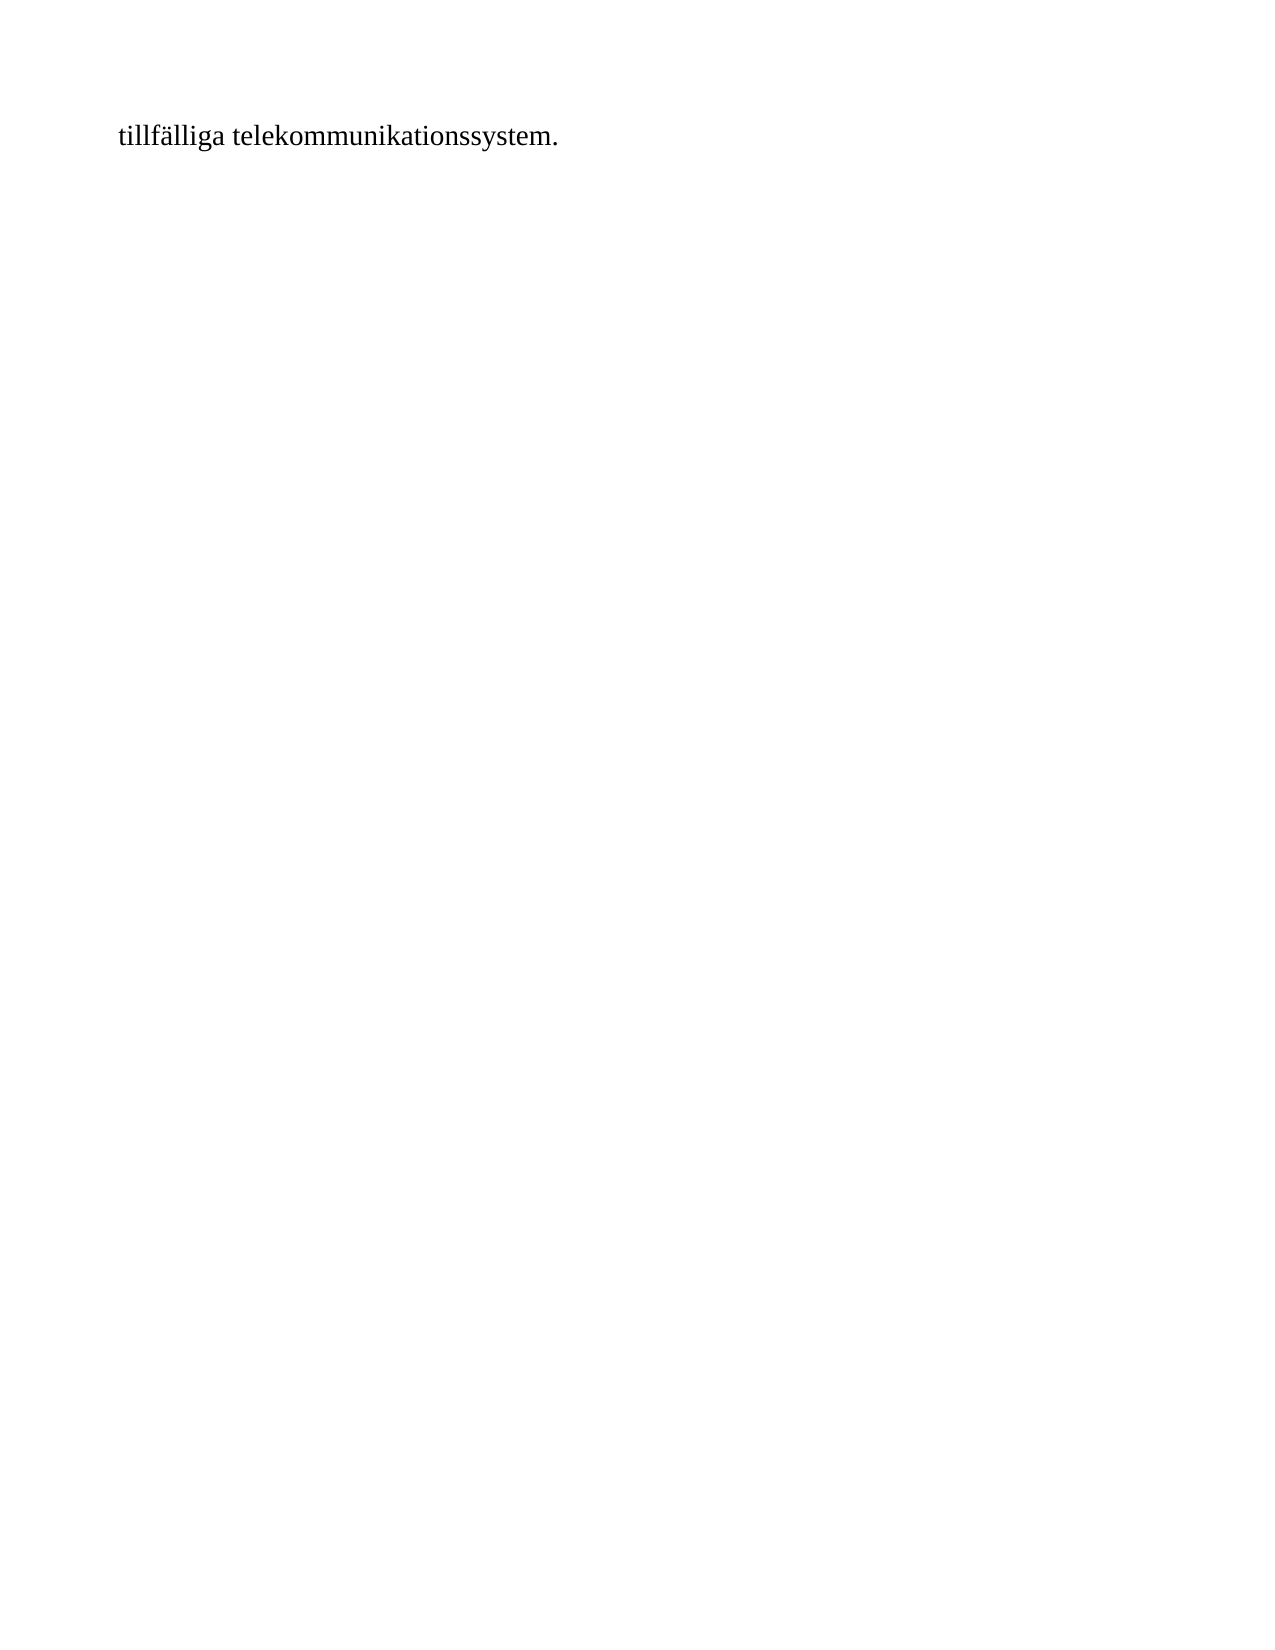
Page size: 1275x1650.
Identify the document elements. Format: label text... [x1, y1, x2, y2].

text tillfälliga telekommunikationssystem. [118, 118, 1157, 152]
